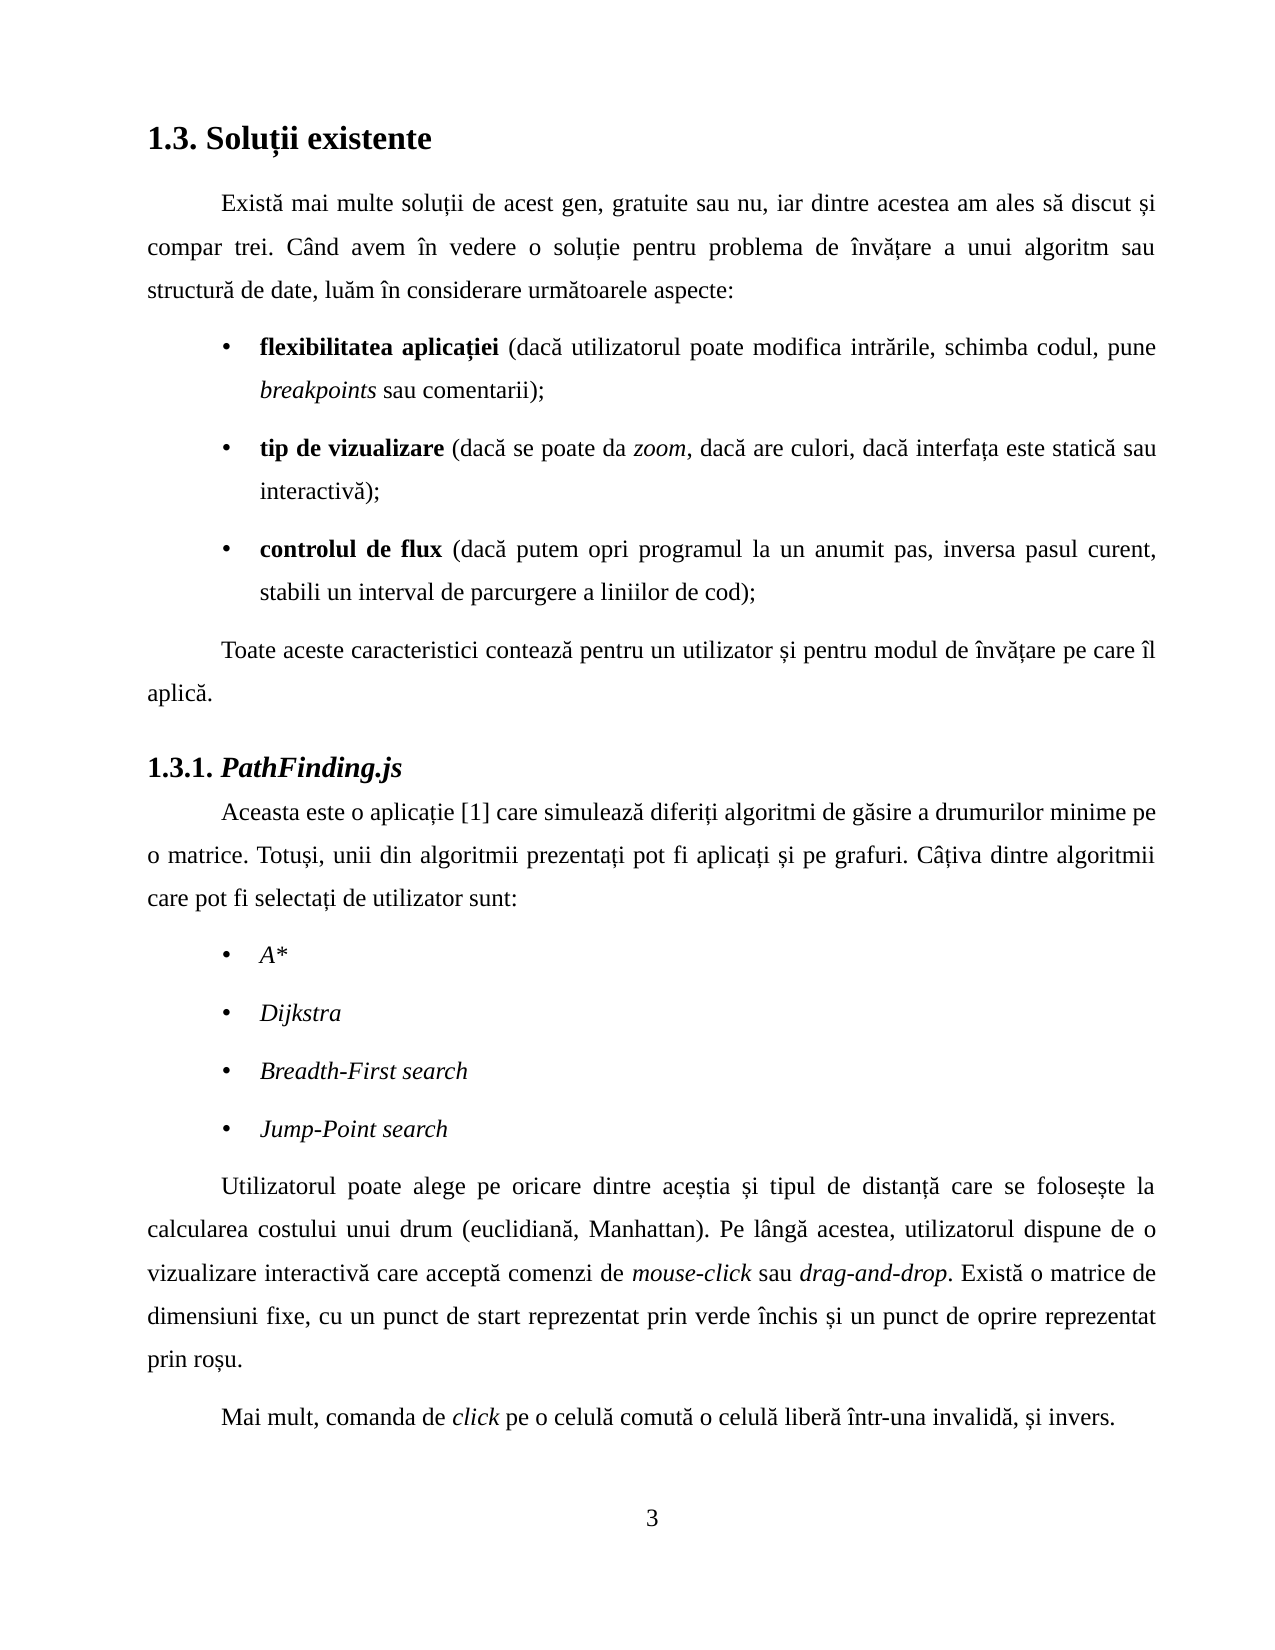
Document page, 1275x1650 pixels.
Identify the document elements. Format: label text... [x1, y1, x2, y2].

subtitle 1.3.1. PathFinding.js [147, 750, 1157, 784]
list Jump-Point search [222, 1114, 1157, 1142]
list Breadth-First search [222, 1056, 1157, 1085]
list tip de vizualizare (dacă se poate da zoom, dacă are culori, dacă interfața este statică sau interactivă); [222, 433, 1157, 505]
list Dijkstra [222, 998, 1157, 1027]
text Toate aceste caracteristici contează pentru un utilizator și pentru modul de învățare pe care îl aplică. [147, 635, 1157, 707]
list A* [222, 941, 1157, 969]
subtitle 1.3. Soluții existente [147, 118, 1157, 157]
text Aceasta este o aplicație [1] care simulează diferiți algoritmi de găsire a drumurilor minime pe o matrice. Totuși, unii din algoritmii prezentați pot fi aplicați și pe grafuri. Câțiva dintre algoritmii care pot fi selectați de utilizator sunt: [147, 797, 1157, 912]
list controlul de flux (dacă putem opri programul la un anumit pas, inversa pasul curent, stabili un interval de parcurgere a liniilor de cod); [222, 534, 1157, 606]
list flexibilitatea aplicației (dacă utilizatorul poate modifica intrările, schimba codul, pune breakpoints sau comentarii); [222, 332, 1157, 404]
text Utilizatorul poate alege pe oricare dintre aceștia și tipul de distanță care se folosește la calcularea costului unui drum (euclidiană, Manhattan). Pe lângă acestea, utilizatorul dispune de o vizualizare interactivă care acceptă comenzi de mouse-click sau drag-and-drop. Există o matrice de dimensiuni fixe, cu un punct de start reprezentat prin verde închis și un punct de oprire reprezentat prin roșu. [147, 1171, 1157, 1373]
text Mai mult, comanda de click pe o celulă comută o celulă liberă într-una invalidă, și invers. [147, 1402, 1157, 1430]
text Există mai multe soluții de acest gen, gratuite sau nu, iar dintre acestea am ales să discut și compar trei. Când avem în vedere o soluție pentru problema de învățare a unui algoritm sau structură de date, luăm în considerare următoarele aspecte: [147, 188, 1157, 303]
